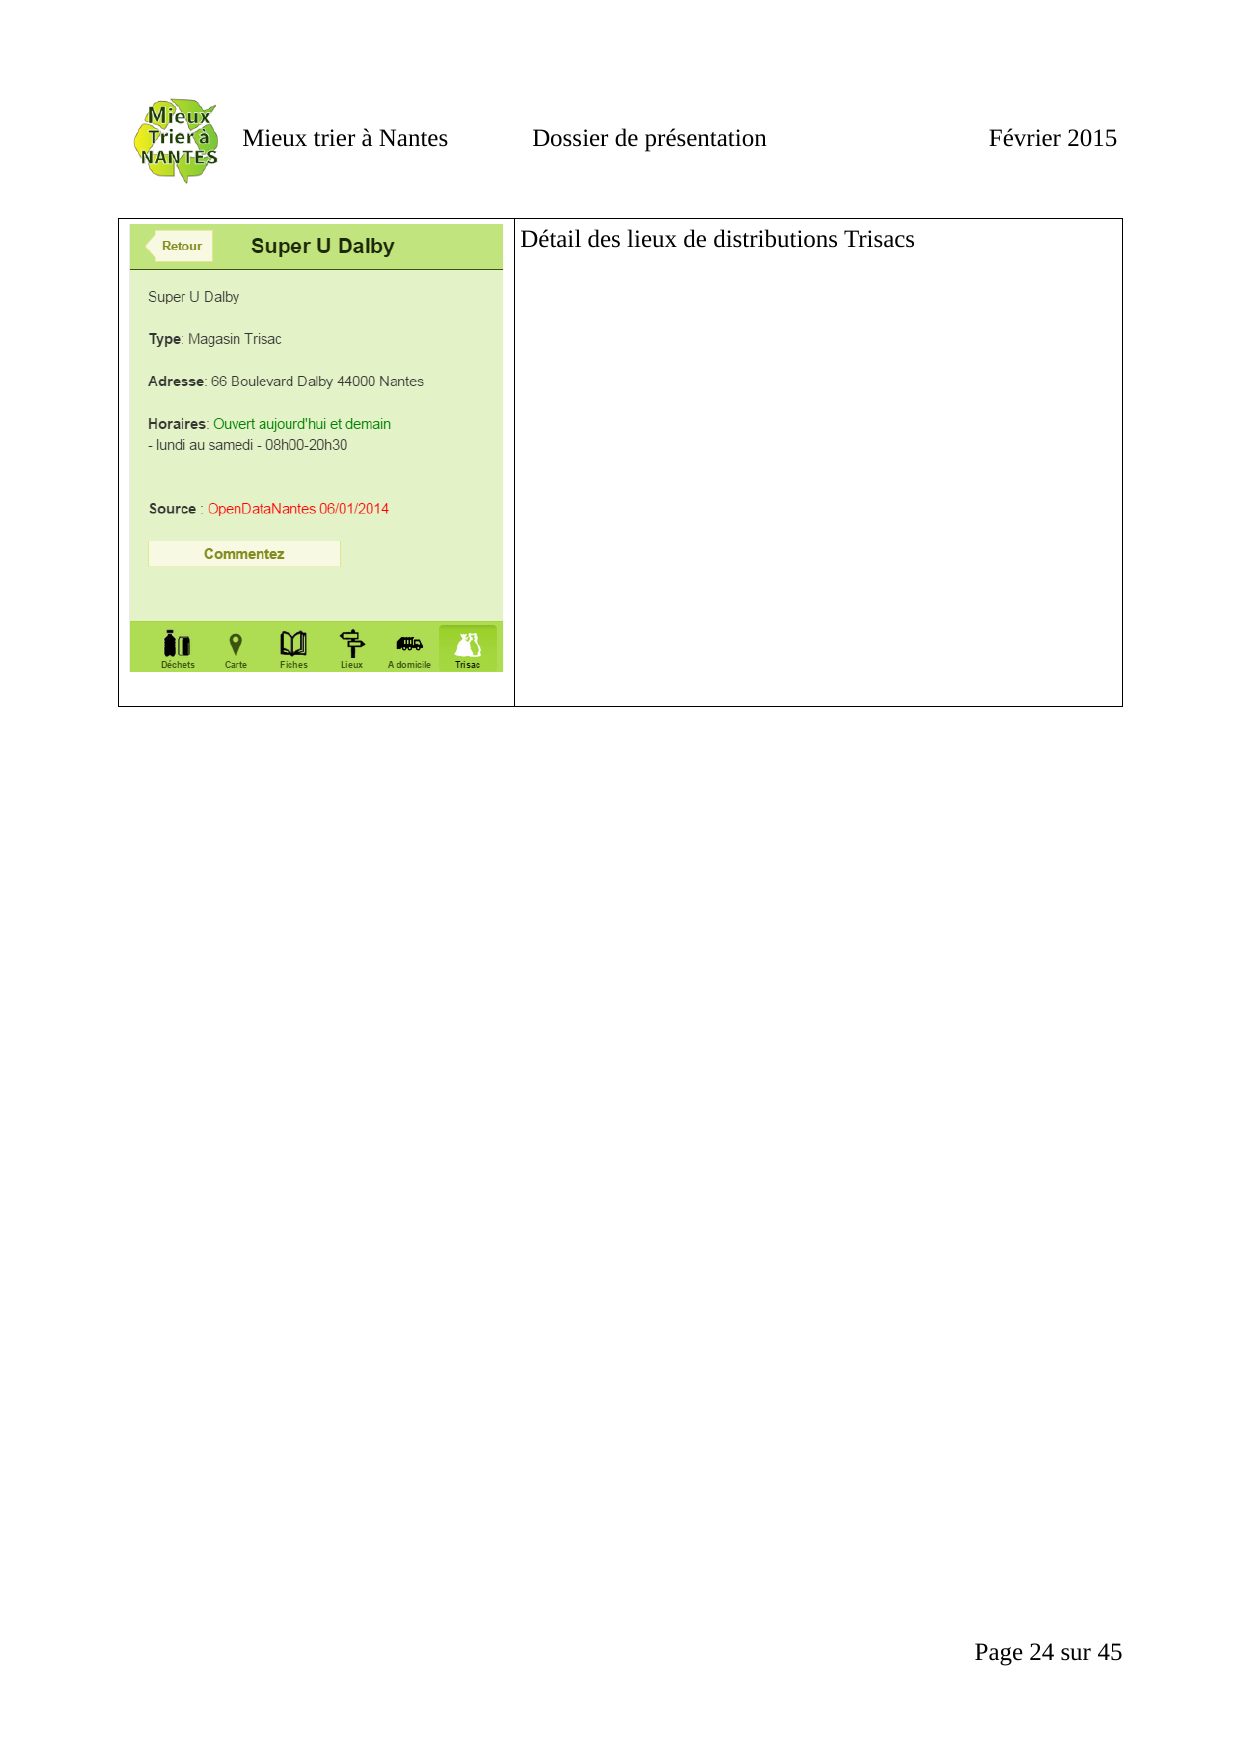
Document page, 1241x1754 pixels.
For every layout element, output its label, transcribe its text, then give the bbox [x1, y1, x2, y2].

table_cell [119, 219, 514, 706]
picture [131, 95, 221, 185]
table_cell Détail des lieux de distributions Trisacs [515, 219, 1122, 706]
picture [129, 224, 504, 672]
